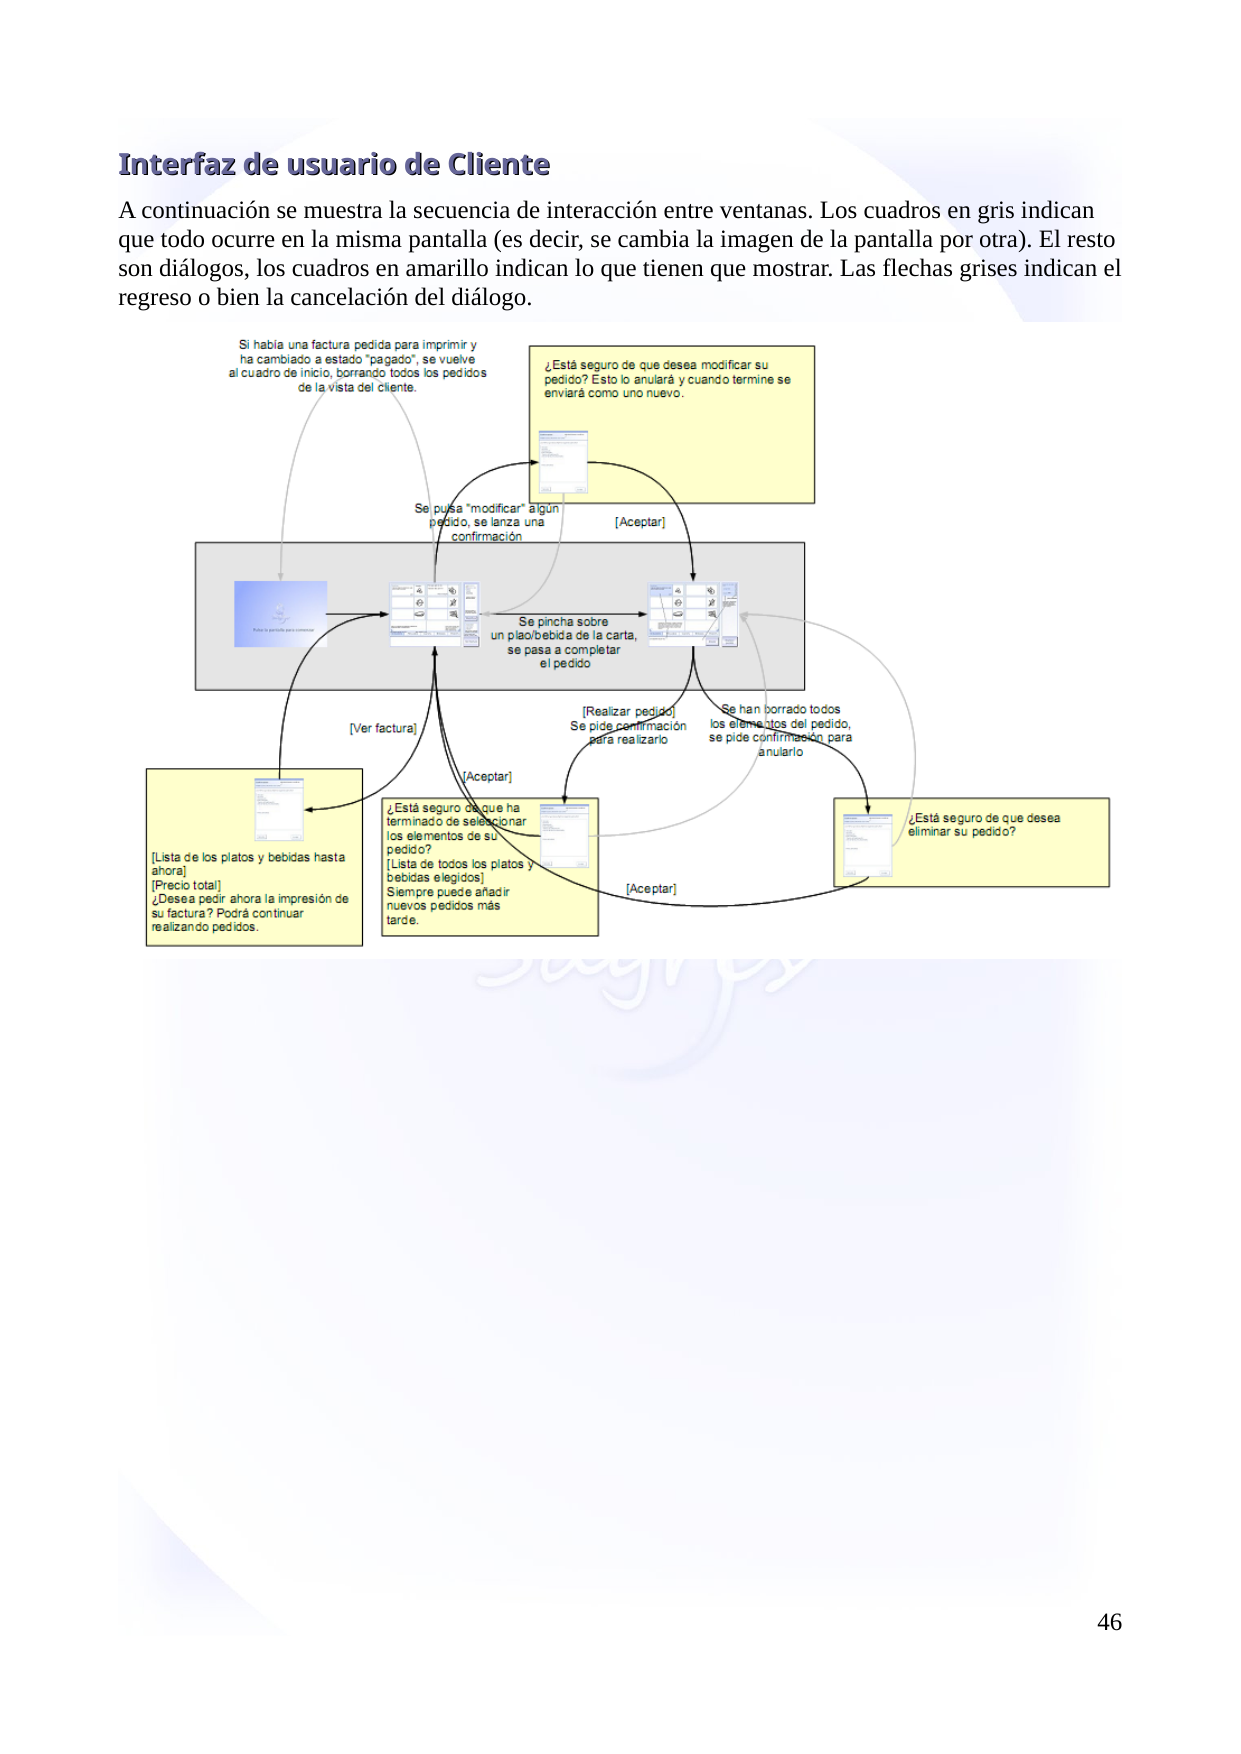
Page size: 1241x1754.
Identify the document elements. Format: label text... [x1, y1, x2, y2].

subtitle Interfaz de usuario de Cliente [118, 143, 1122, 183]
text A continuación se muestra la secuencia de interacción entre ventanas. Los cuadros en gris indican que todo ocurre en la misma pantalla (es decir, se cambia la imagen de la pantalla por otra). El resto son diálogos, los cuadros en amarillo indican lo que tienen que mostrar. Las flechas grises indican el regreso o bien la cancelación del diálogo. [118, 195, 1122, 310]
picture [118, 183, 1122, 195]
picture [118, 118, 1122, 143]
picture [118, 310, 1122, 1636]
